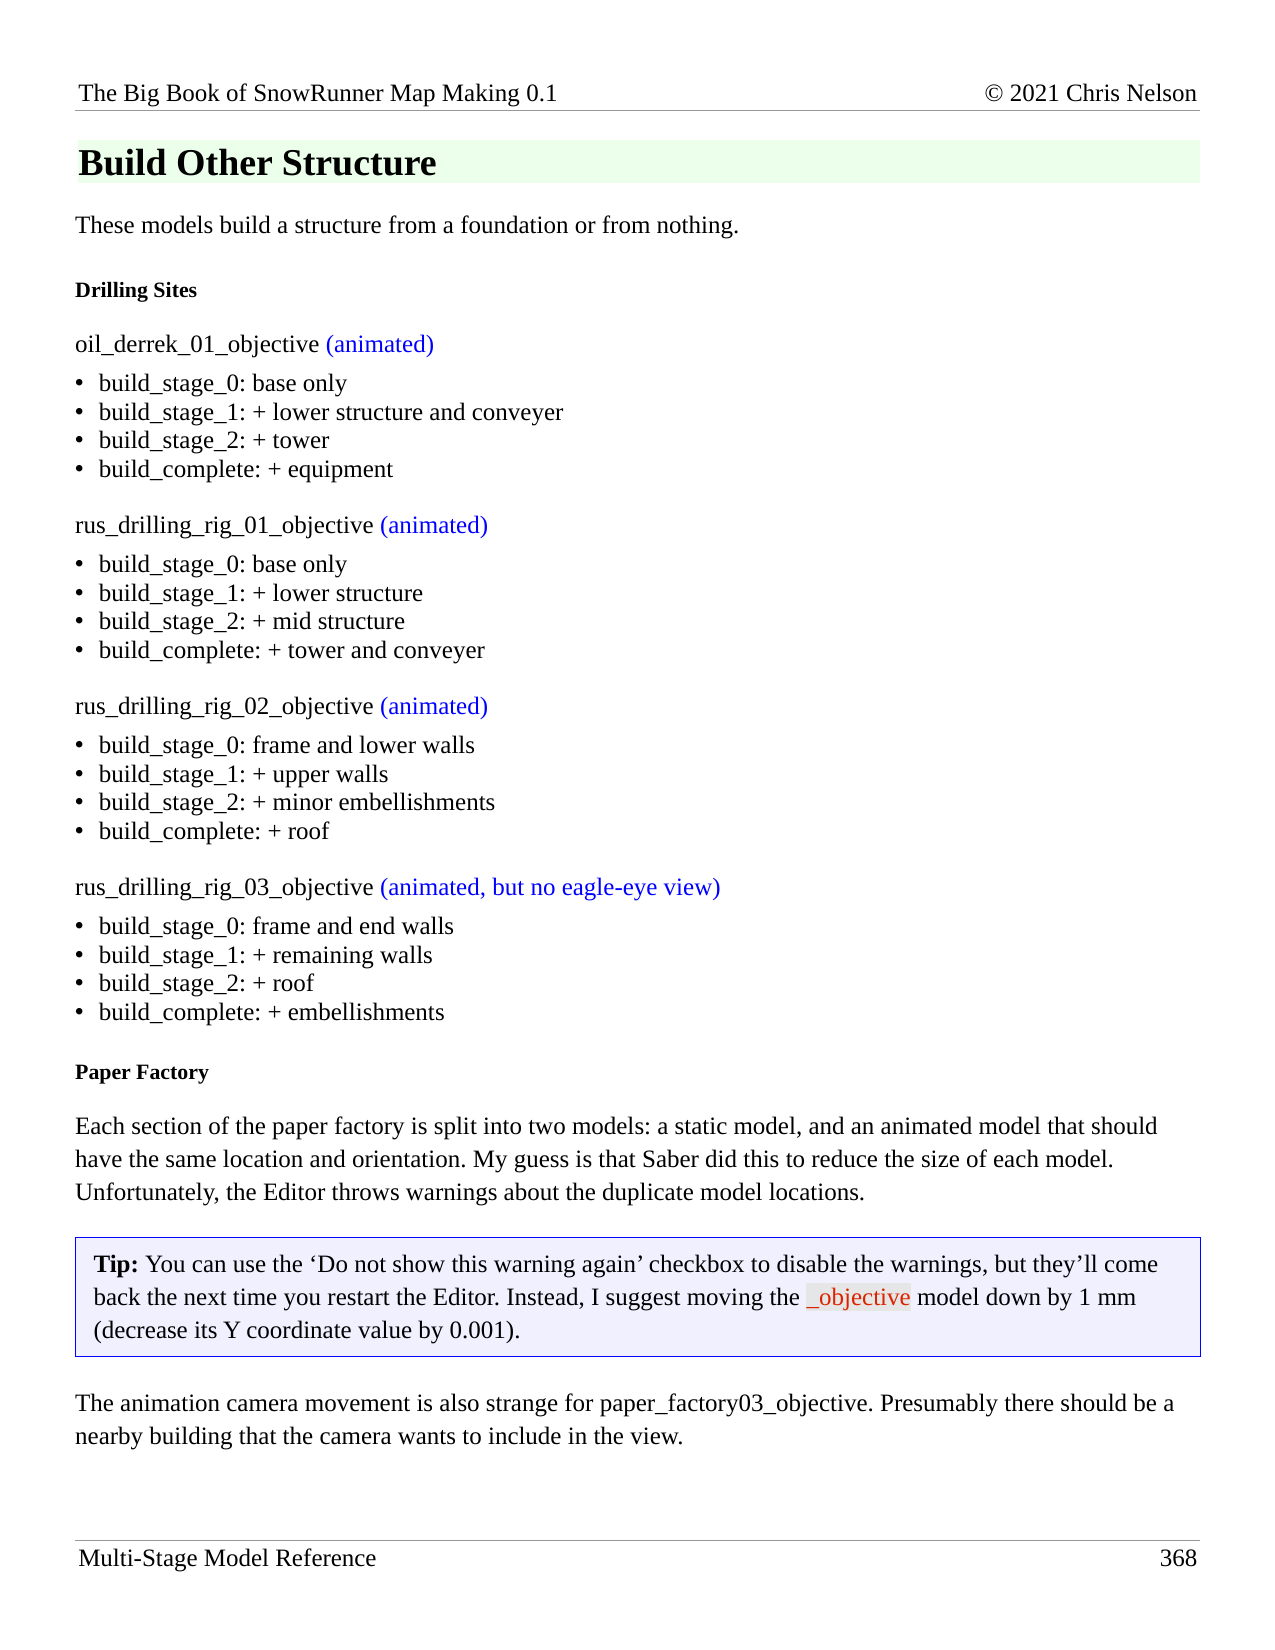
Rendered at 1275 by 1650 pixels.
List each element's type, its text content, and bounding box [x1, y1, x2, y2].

list build_complete: + roof [75, 816, 1200, 845]
subtitle rus_drilling_rig_01_objective (animated) [75, 510, 1200, 538]
subtitle Build Other Structure [78, 140, 1200, 183]
subtitle rus_drilling_rig_02_objective (animated) [75, 691, 1200, 719]
list build_stage_1: + upper walls [75, 759, 1200, 787]
list build_stage_1: + lower structure and conveyer [75, 397, 1200, 425]
subtitle Paper Factory [75, 1059, 1200, 1084]
text These models build a structure from a foundation or from nothing. [75, 211, 1200, 239]
list build_stage_2: + minor embellishments [75, 787, 1200, 816]
list build_complete: + embellishments [75, 997, 1200, 1026]
list build_stage_2: + roof [75, 968, 1200, 997]
list build_stage_1: + remaining walls [75, 940, 1200, 968]
subtitle rus_drilling_rig_03_objective (animated, but no eagle-eye view) [75, 872, 1200, 901]
list build_stage_1: + lower structure [75, 578, 1200, 606]
subtitle Drilling Sites [75, 277, 1200, 302]
list build_stage_0: base only [75, 549, 1200, 578]
list You can use the ‘Do not show this warning again’ checkbox to disable the warnings, but they’ll come back the next time you restart the Editor. Instead, I suggest moving the _objective model down by 1 mm (decrease its Y coordinate value by 0.001). [76, 1238, 1200, 1356]
list build_stage_2: + tower [75, 425, 1200, 454]
list build_stage_0: base only [75, 368, 1200, 397]
text The animation camera movement is also strange for paper_factory03_objective. Presumably there should be a nearby building that the camera wants to include in the view. [75, 1388, 1200, 1449]
list build_complete: + tower and conveyer [75, 635, 1200, 664]
subtitle oil_derrek_01_objective (animated) [75, 329, 1200, 357]
list build_stage_0: frame and lower walls [75, 730, 1200, 759]
list build_stage_0: frame and end walls [75, 911, 1200, 940]
text Each section of the paper factory is split into two models: a static model, and an animated model that should have the same location and orientation. My guess is that Saber did this to reduce the size of each model. Unfortunately, the Editor throws warnings about the duplicate model locations. [75, 1111, 1200, 1206]
list build_stage_2: + mid structure [75, 606, 1200, 635]
list build_complete: + equipment [75, 454, 1200, 483]
